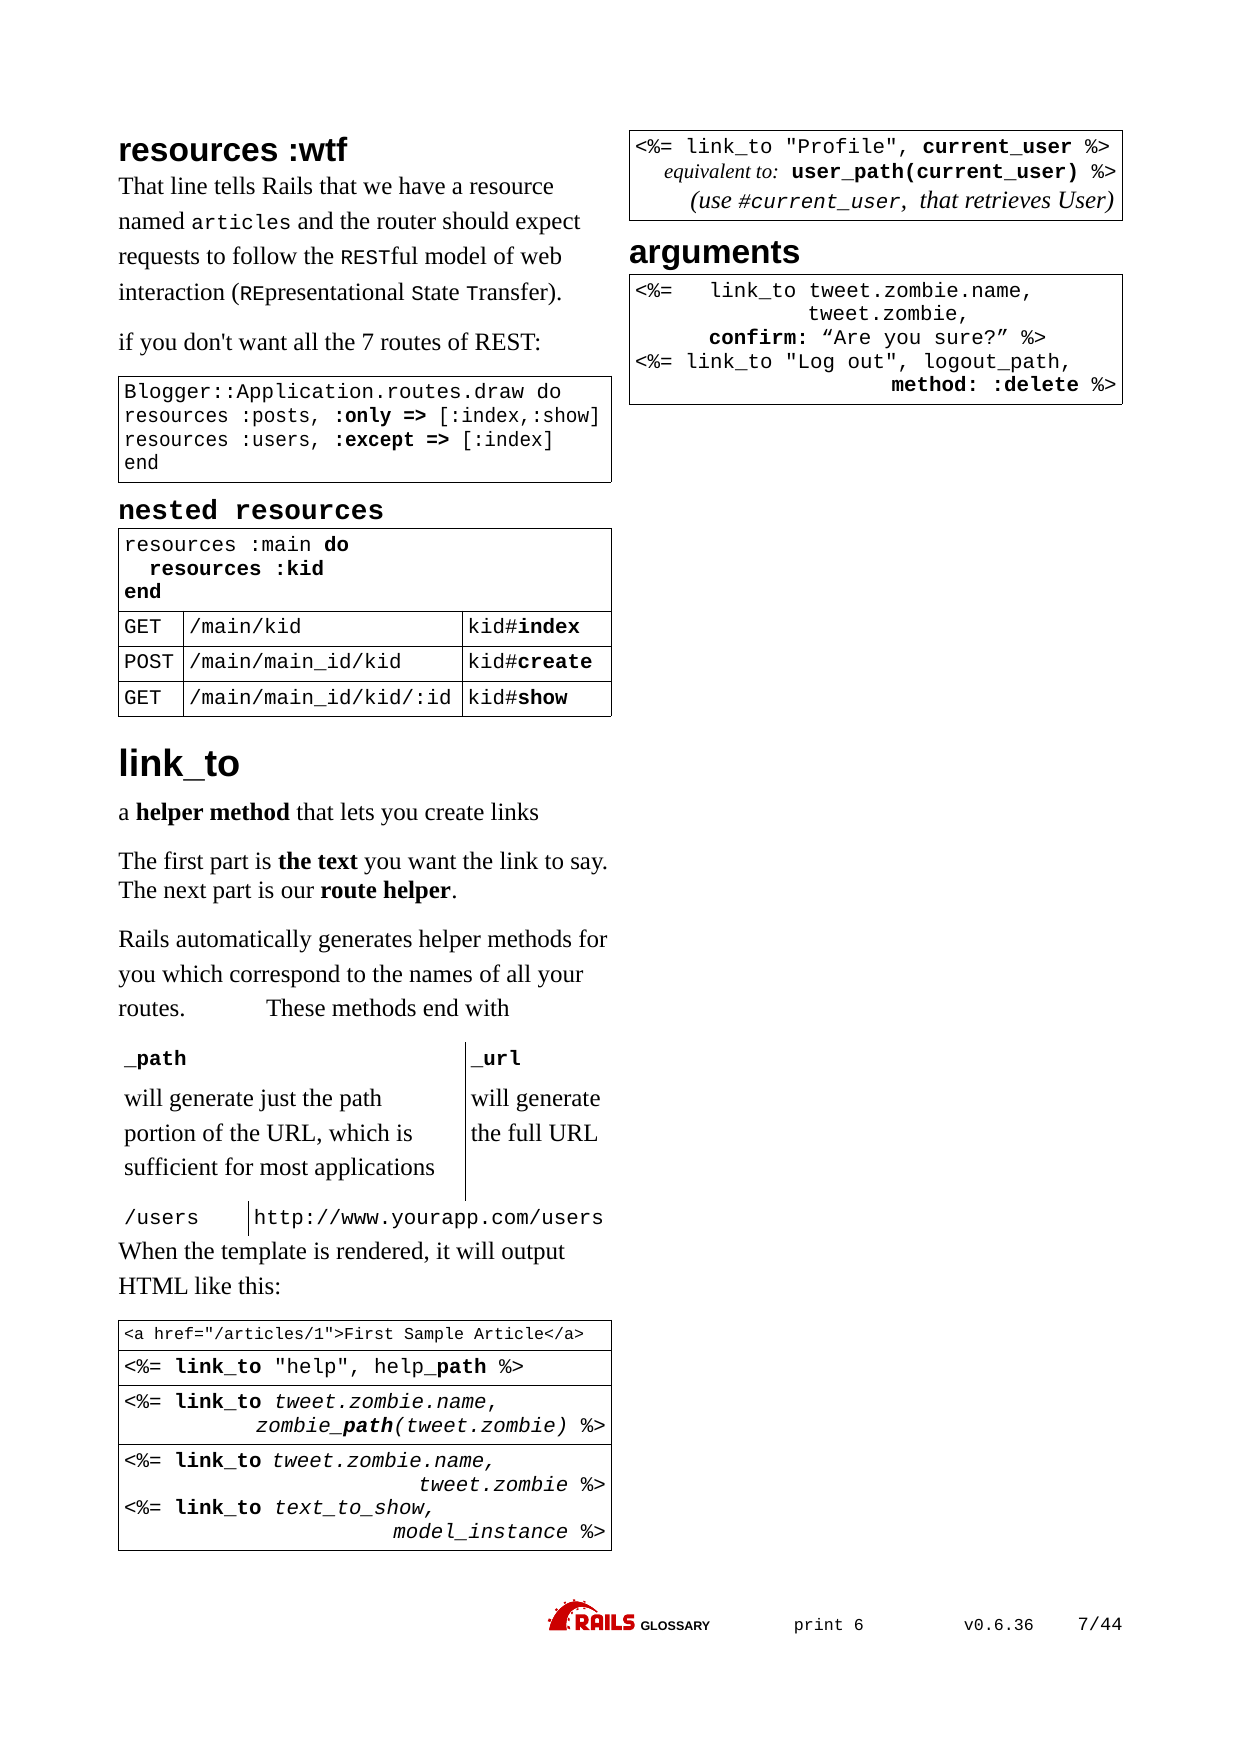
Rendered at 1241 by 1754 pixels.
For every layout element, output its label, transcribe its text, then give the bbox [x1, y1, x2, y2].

table_header _path [118, 1042, 465, 1077]
table_cell /main/main_id/kid [184, 647, 462, 681]
subtitle link_to [118, 741, 611, 785]
text The first part is the text you want the link to say. [118, 846, 611, 875]
text Rails automatically generates helper methods for you which correspond to the names of all your routes. These methods end with [118, 924, 611, 1022]
text The next part is our route helper. [118, 875, 611, 904]
table_cell POST [119, 647, 183, 681]
table_header resources :main do resources :kid end [119, 529, 611, 611]
text a helper method that lets you create links [118, 797, 611, 826]
table_cell will generate the full URL [466, 1078, 611, 1201]
table_header <%= link_to tweet.zombie.name, tweet.zombie, confirm: “Are you sure?” %> <%= link_to "Log out", logout_path, method: :delete %> [630, 275, 1122, 404]
table_cell /main/main_id/kid/:id [184, 682, 462, 716]
table_cell <%= link_to tweet.zombie.name, tweet.zombie %> <%= link_to text_to_show, model_instance %> [119, 1445, 611, 1550]
table_header <a href="/articles/1">First Sample Article</a> [119, 1321, 611, 1350]
text if you don't want all the 7 routes of REST: [118, 327, 611, 355]
table_header _url [466, 1042, 611, 1077]
subtitle nested resources [118, 497, 611, 528]
table_cell GET [119, 682, 183, 716]
table_cell /main/kid [184, 612, 462, 646]
subtitle arguments [629, 232, 1122, 271]
table_cell <%= link_to "help", help_path %> [119, 1351, 611, 1385]
table_cell GET [119, 612, 183, 646]
table_cell kid#show [463, 682, 611, 716]
table_cell <%= link_to "Profile", current_user %> equivalent to: user_path(current_user) %> (use #current_user, that retrieves User) [630, 131, 1122, 220]
text That line tells Rails that we have a resource named articles and the router should expect requests to follow the RESTful model of web interaction (REpresentational State Transfer). [118, 171, 611, 306]
table_cell <%= link_to tweet.zombie.name, zombie_path(tweet.zombie) %> [119, 1386, 611, 1444]
table_cell kid#create [463, 647, 611, 681]
table_cell /users [118, 1201, 248, 1236]
table_cell kid#index [463, 612, 611, 646]
text When the template is rendered, it will output HTML like this: [118, 1236, 611, 1299]
subtitle resources :wtf [118, 130, 611, 168]
table_cell http://www.yourapp.com/users [249, 1201, 611, 1236]
table_cell will generate just the path portion of the URL, which is sufficient for most applications [118, 1078, 465, 1201]
table_header Blogger::Application.routes.draw do resources :posts, :only => [:index,:show] resources :users, :except => [:index] end [119, 377, 611, 482]
